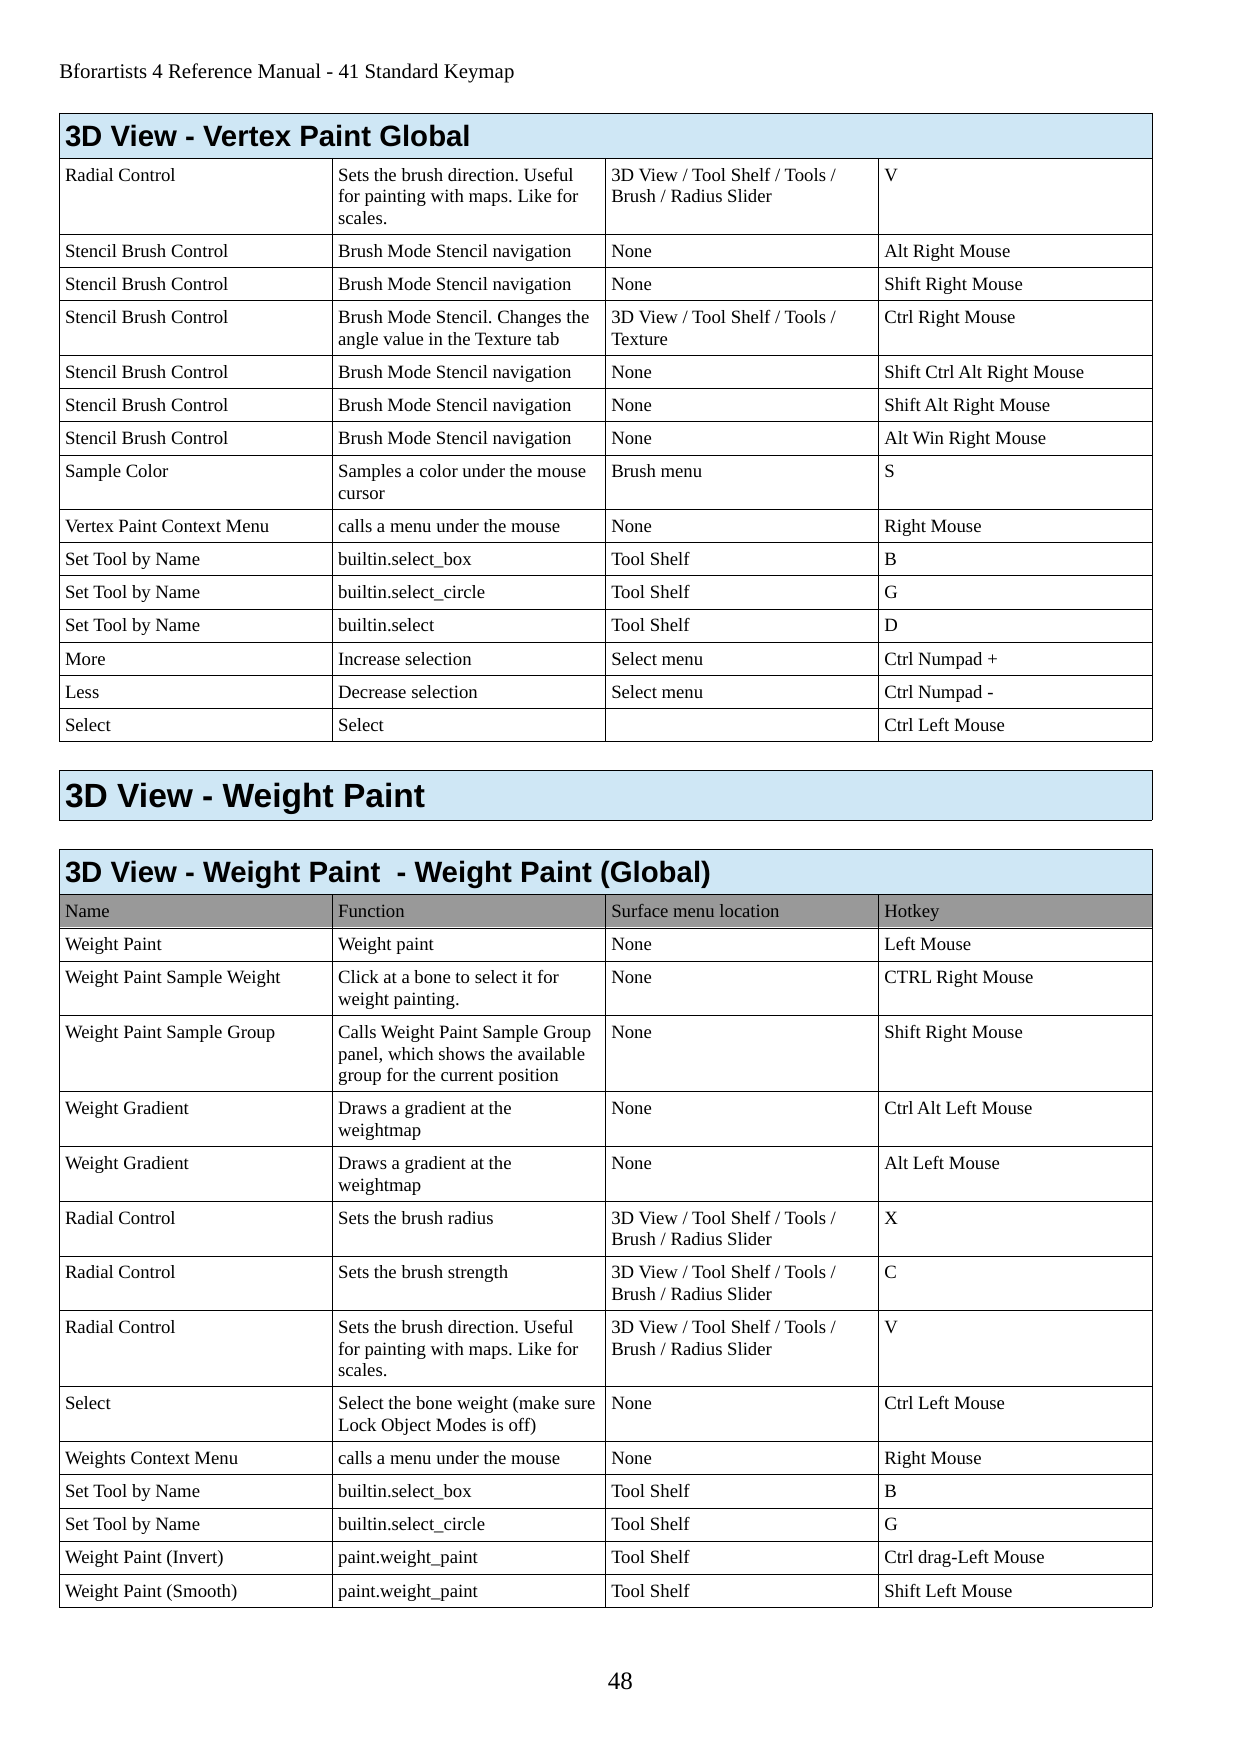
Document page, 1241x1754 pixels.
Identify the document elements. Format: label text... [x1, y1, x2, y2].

table_cell Name [60, 895, 332, 927]
table_cell Click at a bone to select it for weight painting. [333, 962, 605, 1015]
table_cell calls a menu under the mouse [333, 1442, 605, 1474]
table_cell Draws a gradient at the weightmap [333, 1092, 605, 1146]
table_cell Weight Gradient [60, 1092, 332, 1146]
table_cell Sample Color [60, 456, 332, 509]
table_cell Brush Mode Stencil navigation [333, 422, 605, 454]
table_cell Brush Mode Stencil navigation [333, 389, 605, 421]
table_cell Brush Mode Stencil navigation [333, 235, 605, 267]
table_cell Tool Shelf [606, 576, 878, 608]
table_cell 3D View / Tool Shelf / Tools / Brush / Radius Slider [606, 1311, 878, 1386]
table_cell Set Tool by Name [60, 1475, 332, 1507]
table_cell Tool Shelf [606, 1542, 878, 1574]
table_cell Select menu [606, 643, 878, 675]
table_cell None [606, 962, 878, 1015]
table_cell Brush Mode Stencil navigation [333, 268, 605, 300]
table_cell None [606, 1016, 878, 1091]
table_cell CTRL Right Mouse [879, 962, 1152, 1015]
table_cell builtin.select_circle [333, 576, 605, 608]
table_cell Select [333, 709, 605, 741]
table_cell V [879, 159, 1152, 234]
table_cell None [606, 268, 878, 300]
table_cell Shift Left Mouse [879, 1575, 1152, 1607]
table_cell None [606, 356, 878, 388]
table_cell Right Mouse [879, 510, 1152, 542]
table_cell Radial Control [60, 1311, 332, 1386]
table_header 3D View - Weight Paint - Weight Paint (Global) [60, 850, 1152, 894]
table_cell Tool Shelf [606, 1475, 878, 1507]
table_cell 3D View / Tool Shelf / Tools / Texture [606, 301, 878, 355]
table_cell builtin.select [333, 610, 605, 642]
table_cell Alt Right Mouse [879, 235, 1152, 267]
table_cell Stencil Brush Control [60, 301, 332, 355]
table_cell Decrease selection [333, 676, 605, 708]
table_cell B [879, 1475, 1152, 1507]
table_cell Ctrl Right Mouse [879, 301, 1152, 355]
table_cell None [606, 422, 878, 454]
table_cell Stencil Brush Control [60, 356, 332, 388]
table_cell Set Tool by Name [60, 543, 332, 575]
table_cell Set Tool by Name [60, 576, 332, 608]
table_cell 3D View / Tool Shelf / Tools / Brush / Radius Slider [606, 159, 878, 234]
table_cell None [606, 389, 878, 421]
table_cell [606, 709, 878, 741]
table_cell Weight Paint (Invert) [60, 1542, 332, 1574]
table_cell Increase selection [333, 643, 605, 675]
table_cell Radial Control [60, 1257, 332, 1310]
table_header 3D View - Vertex Paint Global [60, 114, 1152, 158]
table_cell 3D View / Tool Shelf / Tools / Brush / Radius Slider [606, 1202, 878, 1256]
table_cell Radial Control [60, 1202, 332, 1256]
table_cell None [606, 1092, 878, 1146]
table_cell Tool Shelf [606, 1575, 878, 1607]
table_cell Weight Paint Sample Group [60, 1016, 332, 1091]
table_cell Less [60, 676, 332, 708]
table_cell Ctrl Alt Left Mouse [879, 1092, 1152, 1146]
table_cell Weight Paint [60, 929, 332, 961]
table_cell builtin.select_circle [333, 1509, 605, 1541]
table_cell V [879, 1311, 1152, 1386]
table_cell None [606, 235, 878, 267]
table_cell Weights Context Menu [60, 1442, 332, 1474]
table_cell paint.weight_paint [333, 1575, 605, 1607]
table_cell More [60, 643, 332, 675]
table_header 3D View - Weight Paint [60, 771, 1152, 820]
table_cell builtin.select_box [333, 1475, 605, 1507]
table_cell Weight Paint (Smooth) [60, 1575, 332, 1607]
table_cell Select [60, 709, 332, 741]
table_cell Left Mouse [879, 929, 1152, 961]
table_cell C [879, 1257, 1152, 1310]
table_cell Select menu [606, 676, 878, 708]
table_cell Sets the brush strength [333, 1257, 605, 1310]
table_cell D [879, 610, 1152, 642]
table_cell Samples a color under the mouse cursor [333, 456, 605, 509]
table_cell Sets the brush direction. Useful for painting with maps. Like for scales. [333, 159, 605, 234]
table_cell Shift Right Mouse [879, 268, 1152, 300]
table_cell None [606, 1147, 878, 1201]
table_cell G [879, 576, 1152, 608]
table_cell Set Tool by Name [60, 1509, 332, 1541]
table_cell S [879, 456, 1152, 509]
table_cell Ctrl drag-Left Mouse [879, 1542, 1152, 1574]
table_cell Alt Left Mouse [879, 1147, 1152, 1201]
table_cell Stencil Brush Control [60, 389, 332, 421]
table_cell Sets the brush radius [333, 1202, 605, 1256]
table_cell Select the bone weight (make sure Lock Object Modes is off) [333, 1387, 605, 1441]
table_cell Alt Win Right Mouse [879, 422, 1152, 454]
table_cell Radial Control [60, 159, 332, 234]
table_cell None [606, 1442, 878, 1474]
table_cell paint.weight_paint [333, 1542, 605, 1574]
table_cell Stencil Brush Control [60, 422, 332, 454]
table_cell G [879, 1509, 1152, 1541]
table_cell Weight paint [333, 929, 605, 961]
table_cell Stencil Brush Control [60, 268, 332, 300]
table_cell Shift Alt Right Mouse [879, 389, 1152, 421]
table_cell Set Tool by Name [60, 610, 332, 642]
table_cell Tool Shelf [606, 610, 878, 642]
table_cell Weight Paint Sample Weight [60, 962, 332, 1015]
table_cell Sets the brush direction. Useful for painting with maps. Like for scales. [333, 1311, 605, 1386]
table_cell Shift Right Mouse [879, 1016, 1152, 1091]
table_cell Ctrl Numpad + [879, 643, 1152, 675]
table_cell 3D View / Tool Shelf / Tools / Brush / Radius Slider [606, 1257, 878, 1310]
table_cell calls a menu under the mouse [333, 510, 605, 542]
table_cell Tool Shelf [606, 1509, 878, 1541]
table_cell Stencil Brush Control [60, 235, 332, 267]
table_cell Tool Shelf [606, 543, 878, 575]
table_cell Vertex Paint Context Menu [60, 510, 332, 542]
table_cell None [606, 929, 878, 961]
table_cell X [879, 1202, 1152, 1256]
table_cell Brush Mode Stencil. Changes the angle value in the Texture tab [333, 301, 605, 355]
table_cell Ctrl Left Mouse [879, 1387, 1152, 1441]
table_cell Hotkey [879, 895, 1152, 927]
table_cell Brush menu [606, 456, 878, 509]
table_cell Surface menu location [606, 895, 878, 927]
table_cell Calls Weight Paint Sample Group panel, which shows the available group for the current position [333, 1016, 605, 1091]
table_cell Ctrl Numpad - [879, 676, 1152, 708]
table_cell Shift Ctrl Alt Right Mouse [879, 356, 1152, 388]
table_cell Brush Mode Stencil navigation [333, 356, 605, 388]
table_cell Select [60, 1387, 332, 1441]
table_cell builtin.select_box [333, 543, 605, 575]
table_cell Function [333, 895, 605, 927]
table_cell Draws a gradient at the weightmap [333, 1147, 605, 1201]
table_cell B [879, 543, 1152, 575]
table_cell Right Mouse [879, 1442, 1152, 1474]
table_cell Weight Gradient [60, 1147, 332, 1201]
table_cell Ctrl Left Mouse [879, 709, 1152, 741]
table_cell None [606, 510, 878, 542]
table_cell None [606, 1387, 878, 1441]
